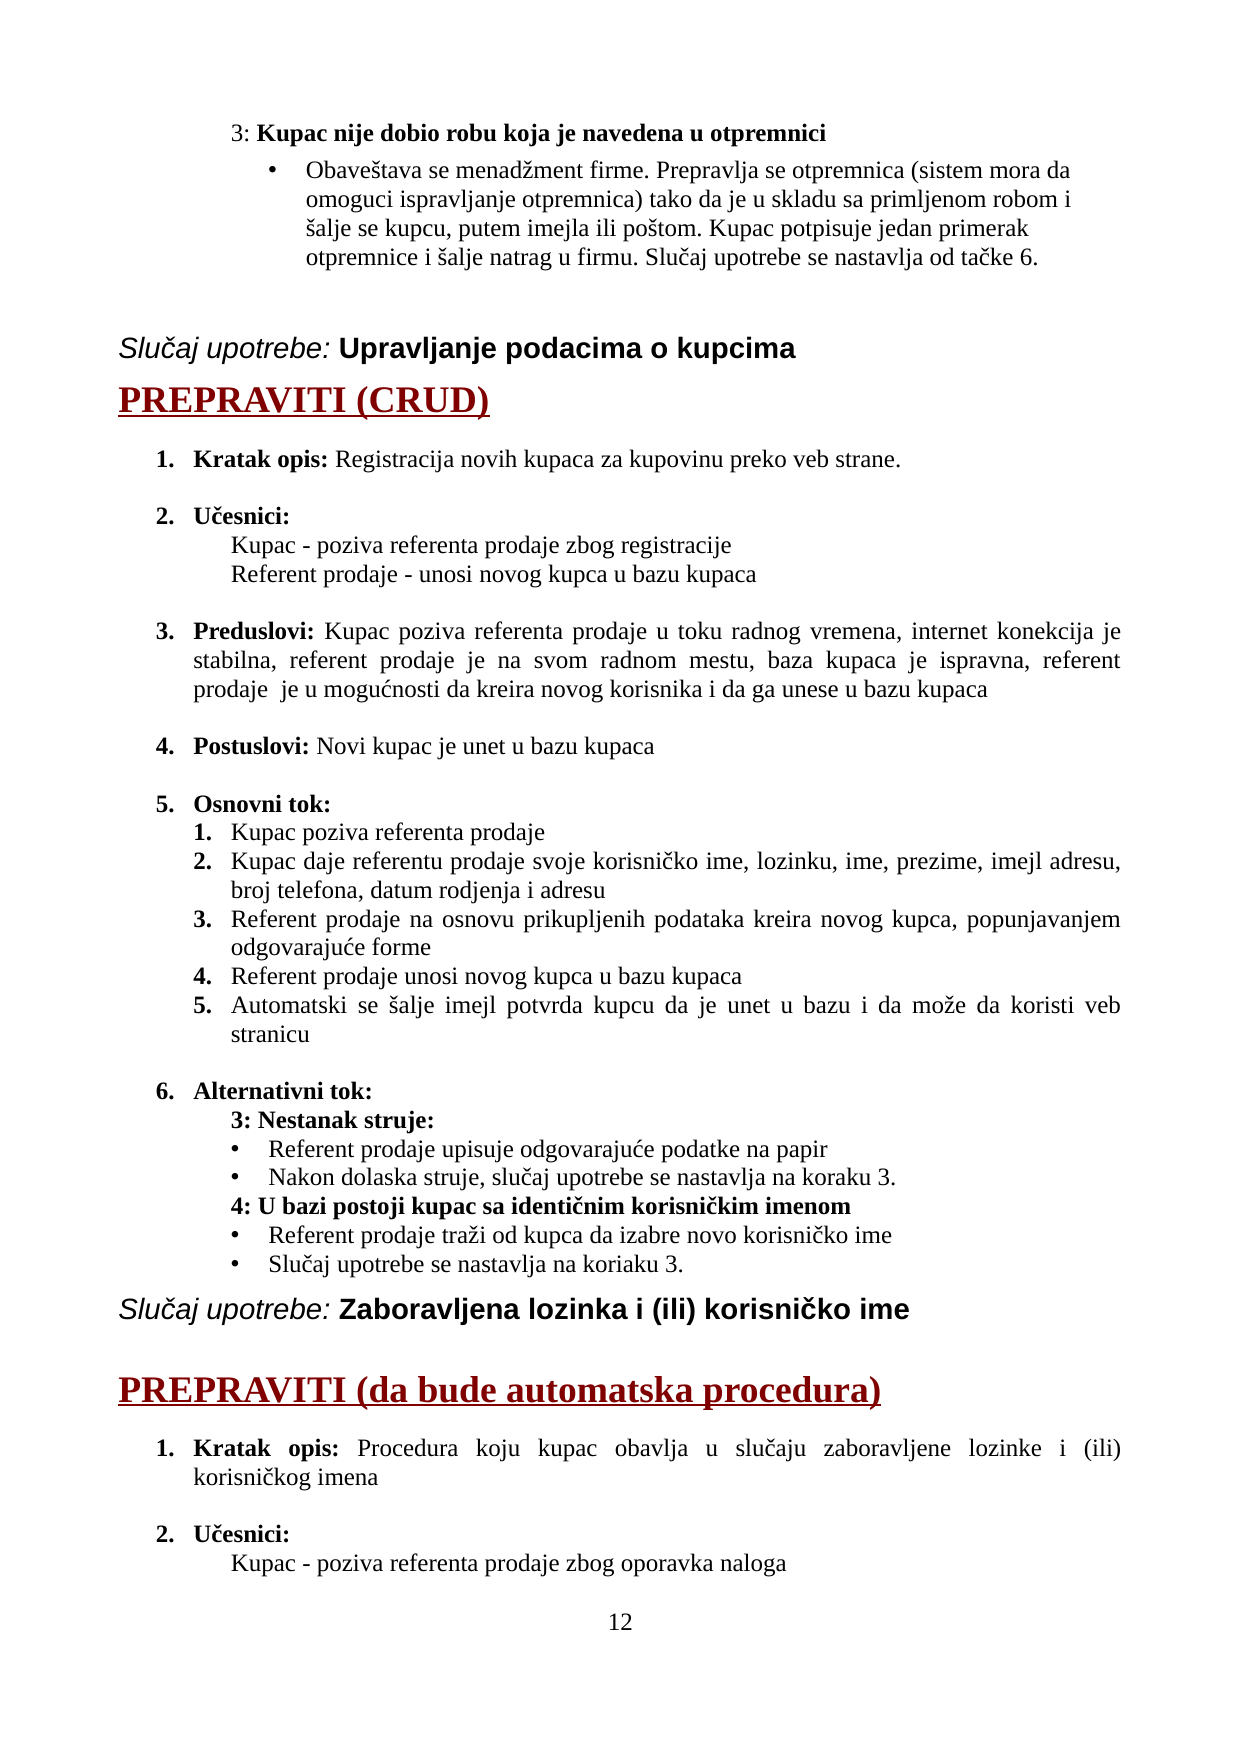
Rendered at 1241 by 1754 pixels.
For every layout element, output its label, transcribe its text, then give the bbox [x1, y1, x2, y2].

list Nakon dolaska struje, slučaj upotrebe se nastavlja na koraku 3. [231, 1162, 1122, 1191]
list Referent prodaje na osnovu prikupljenih podataka kreira novog kupca, popunjavanjem odgovarajuće forme [193, 904, 1122, 961]
list Učesnici: [156, 1519, 1122, 1548]
subtitle Slučaj upotrebe: Zaboravljena lozinka i (ili) korisničko ime [118, 1292, 1122, 1326]
list Referent prodaje - unosi novog kupca u bazu kupaca [193, 559, 1122, 587]
list Automatski se šalje imejl potvrda kupcu da je unet u bazu i da može da koristi veb stranicu [193, 990, 1122, 1047]
subtitle Slučaj upotrebe: Upravljanje podacima o kupcima [118, 331, 1122, 365]
list 3: Kupac nije dobio robu koja je navedena u otpremnici [231, 118, 1122, 147]
list Kratak opis: Procedura koju kupac obavlja u slučaju zaboravljene lozinke i (ili) korisničkog imena [156, 1433, 1122, 1491]
list Kupac poziva referenta prodaje [193, 817, 1122, 846]
list Učesnici: [156, 501, 1122, 530]
list Slučaj upotrebe se nastavlja na koriaku 3. [231, 1249, 1122, 1277]
list 3: Nestanak struje: [193, 1105, 1122, 1134]
list Kupac - poziva referenta prodaje zbog oporavka naloga [193, 1548, 1122, 1577]
list Preduslovi: Kupac poziva referenta prodaje u toku radnog vremena, internet konekcija je stabilna, referent prodaje je na svom radnom mestu, baza kupaca je ispravna, referent prodaje je u mogućnosti da kreira novog korisnika i da ga unese u bazu kupaca [156, 616, 1122, 702]
list Kupac daje referentu prodaje svoje korisničko ime, lozinku, ime, prezime, imejl adresu, broj telefona, datum rodjenja i adresu [193, 846, 1122, 904]
list Referent prodaje traži od kupca da izabre novo korisničko ime [231, 1220, 1122, 1249]
list Obaveštava se menadžment firme. Prepravlja se otpremnica (sistem mora da omoguci ispravljanje otpremnica) tako da je u skladu sa primljenom robom i šalje se kupcu, putem imejla ili poštom. Kupac potpisuje jedan primerak otpremnice i šalje natrag u firmu. Slučaj upotrebe se nastavlja od tačke 6. [268, 156, 1122, 271]
list Osnovni tok: [156, 789, 1122, 817]
list Kratak opis: Registracija novih kupaca za kupovinu preko veb strane. [156, 444, 1122, 472]
list Postuslovi: Novi kupac je unet u bazu kupaca [156, 731, 1122, 760]
list Referent prodaje unosi novog kupca u bazu kupaca [193, 961, 1122, 990]
text PREPRAVITI (da bude automatska procedura) [118, 1367, 1122, 1410]
list Kupac - poziva referenta prodaje zbog registracije [193, 530, 1122, 559]
text 4: U bazi postoji kupac sa identičnim korisničkim imenom [231, 1191, 1122, 1220]
list Referent prodaje upisuje odgovarajuće podatke na papir [231, 1134, 1122, 1162]
text PREPRAVITI (CRUD) [118, 377, 1122, 421]
list Alternativni tok: [156, 1076, 1122, 1105]
